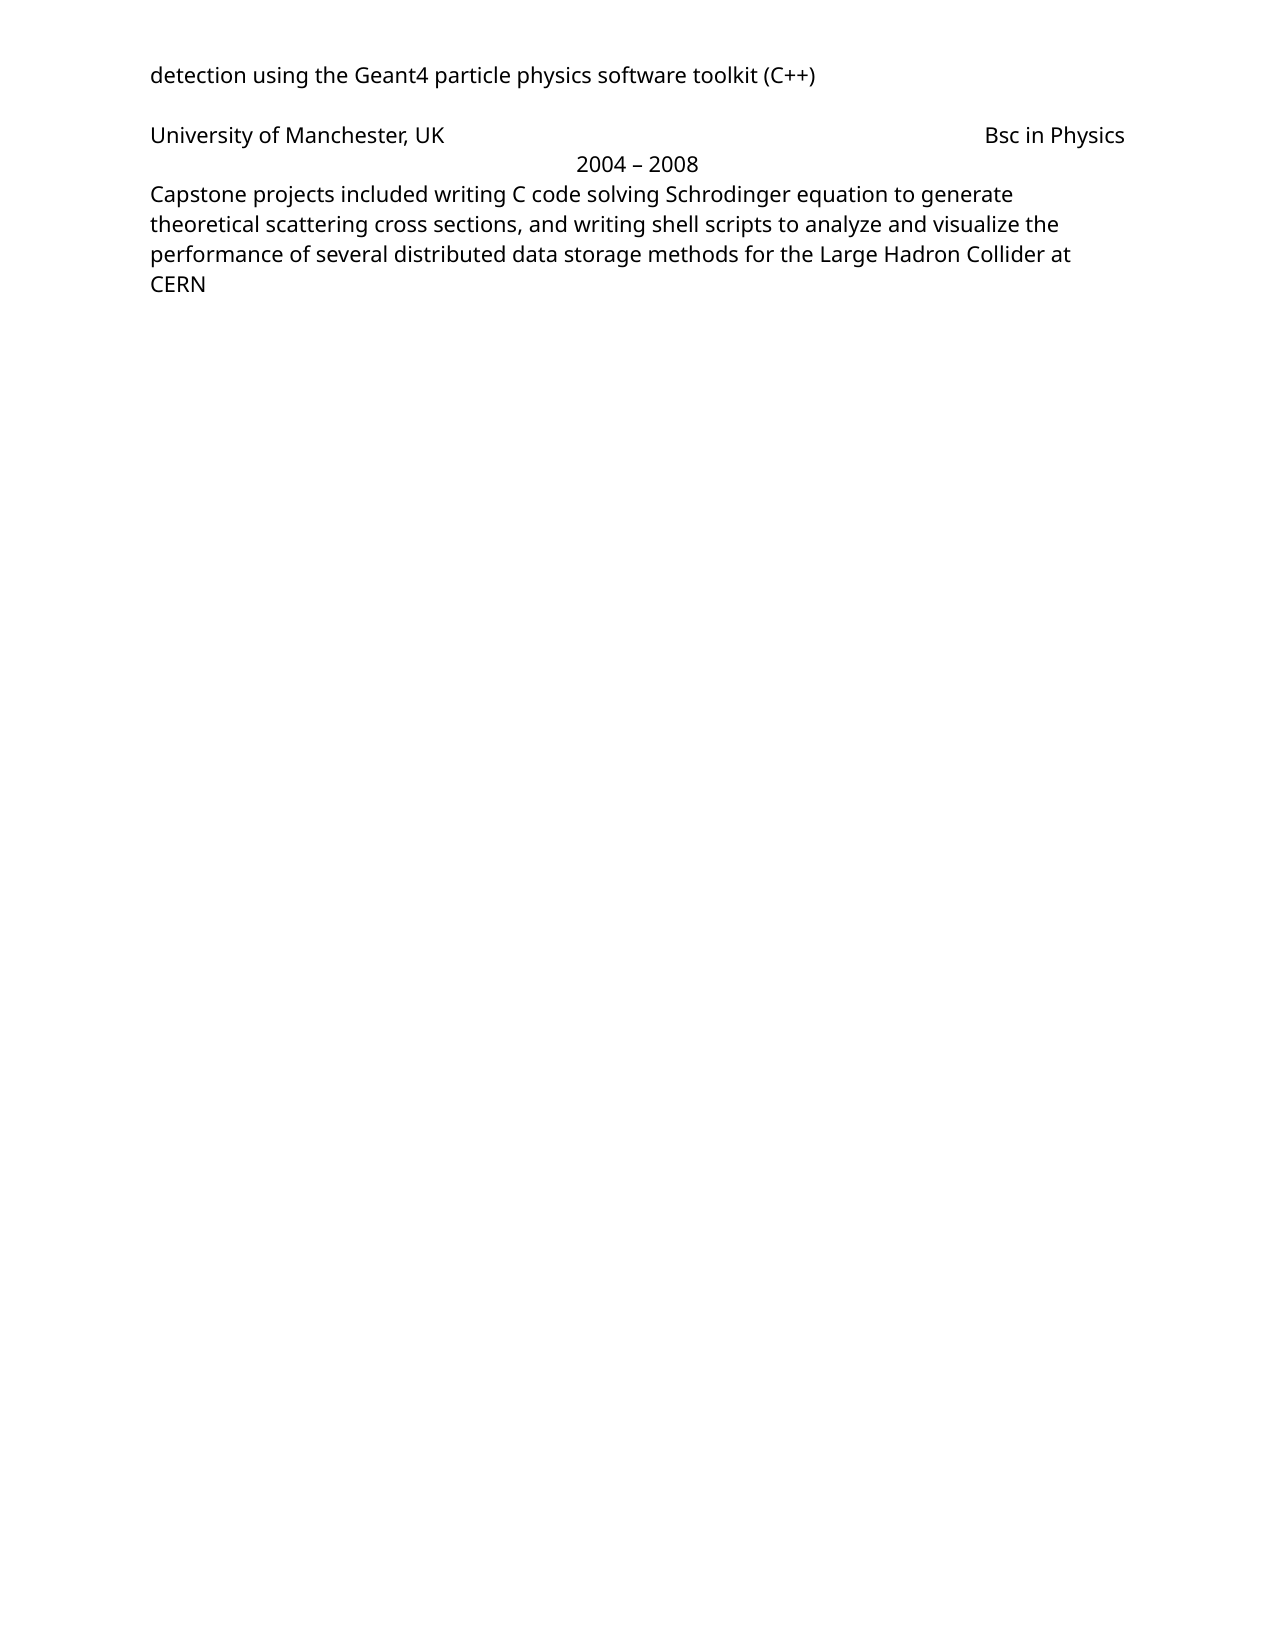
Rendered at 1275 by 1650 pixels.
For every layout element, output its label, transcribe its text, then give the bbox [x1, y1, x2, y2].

table_cell 2004 – 2008 [150, 149, 1125, 179]
table_header University of Manchester, UK [150, 120, 637, 149]
table_cell Capstone projects included writing C code solving Schrodinger equation to generate theoretical scattering cross sections, and writing shell scripts to analyze and visualize the performance of several distributed data storage methods for the Large Hadron Collider at CERN [150, 179, 1125, 298]
table_cell detection using the Geant4 particle physics software toolkit (C++) [150, 60, 1125, 90]
table_header Bsc in Physics [638, 120, 1125, 149]
